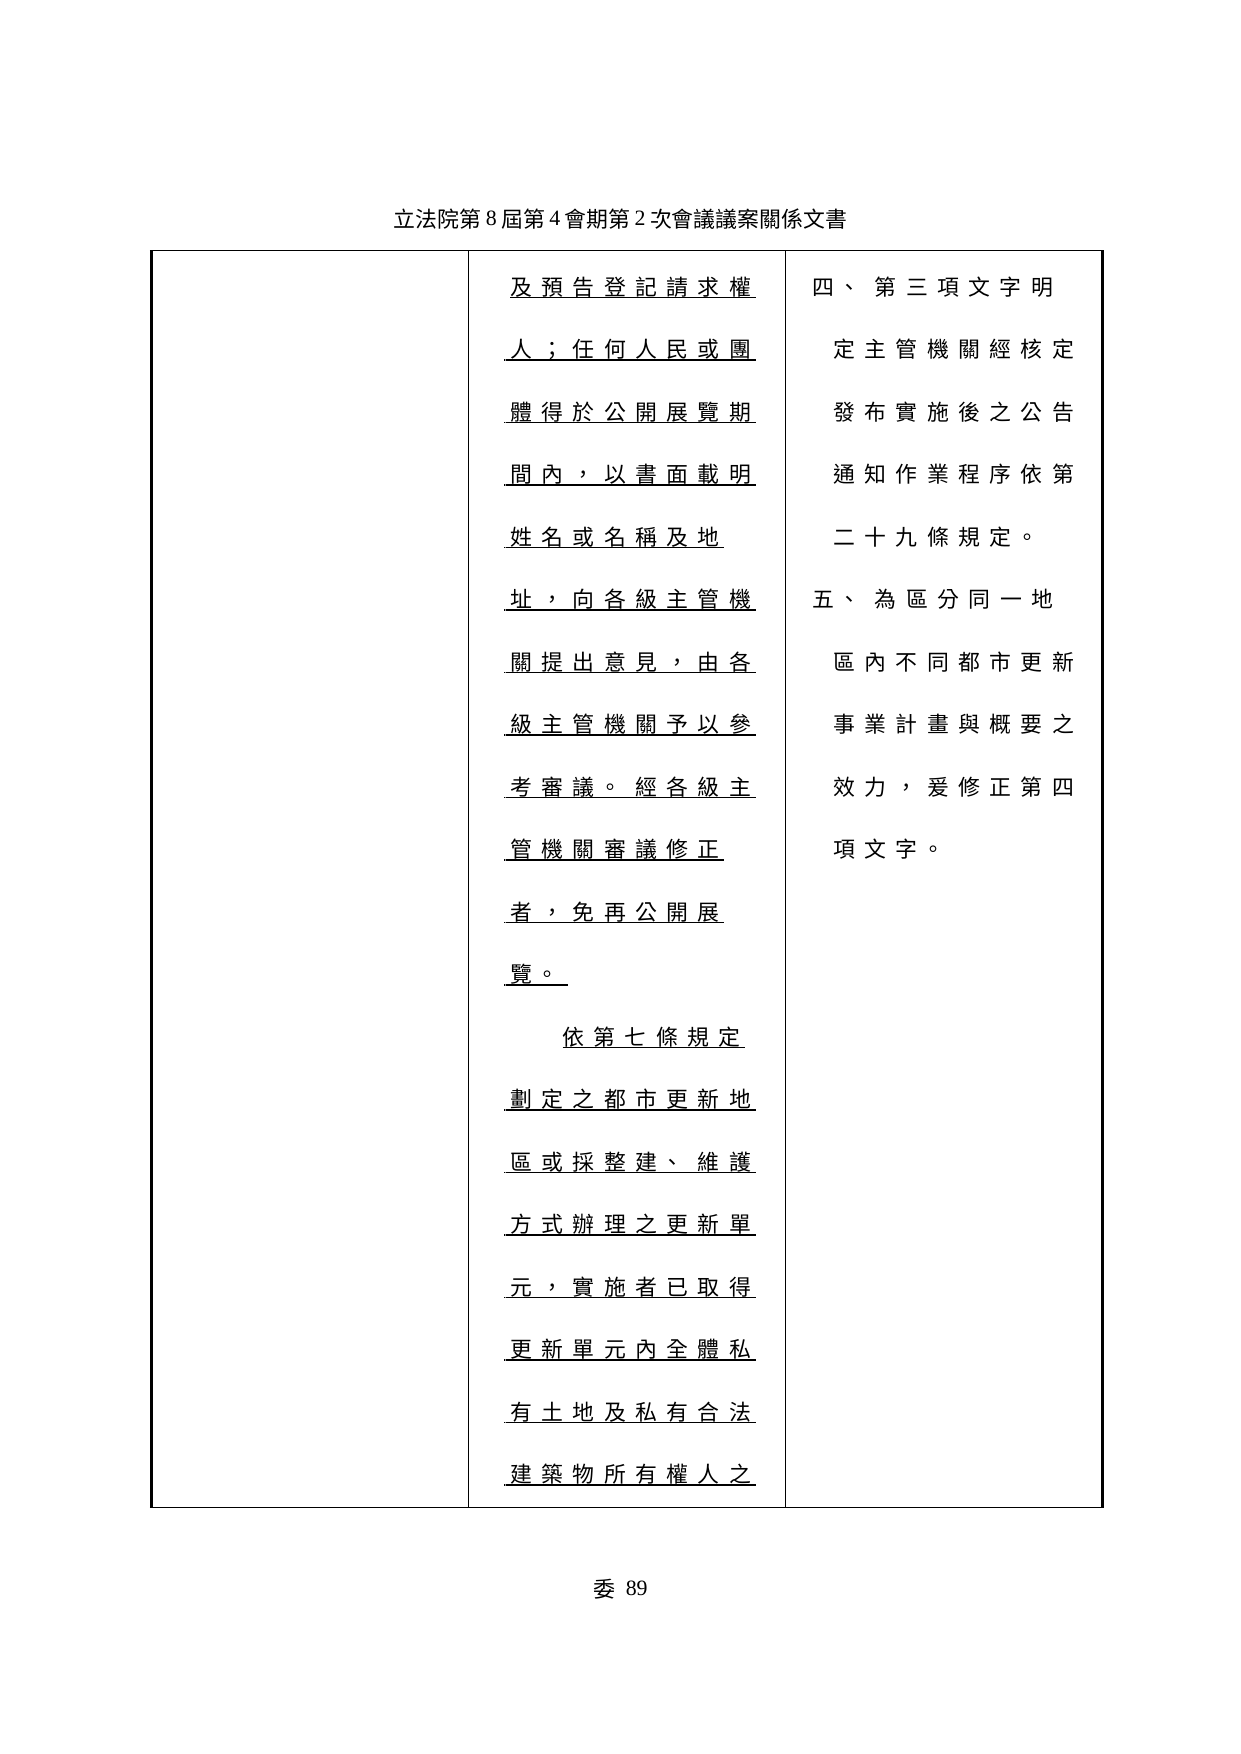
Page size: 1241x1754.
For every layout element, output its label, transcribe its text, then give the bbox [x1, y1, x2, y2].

table_cell [153, 251, 468, 1507]
table_cell 及預告登記請求權人；任何人民或團體得於公開展覽期間內，以書面載明姓名或名稱及地址，向各級主管機關提出意見，由各級主管機關予以參考審議。經各級主管機關審議修正者，免再公開展覽。 依第七條規定劃定之都市更新地區或採整建、維護方式辦理之更新單元，實施者已取得更新單元內全體私有土地及私有合法建築物所有權人之 [469, 251, 785, 1507]
table_cell 四、第三項文字明定主管機關經核定發布實施後之公告通知作業程序依第二十九條規定。 五、為區分同一地區內不同都市更新事業計畫與概要之效力，爰修正第四項文字。 [786, 251, 1101, 1507]
